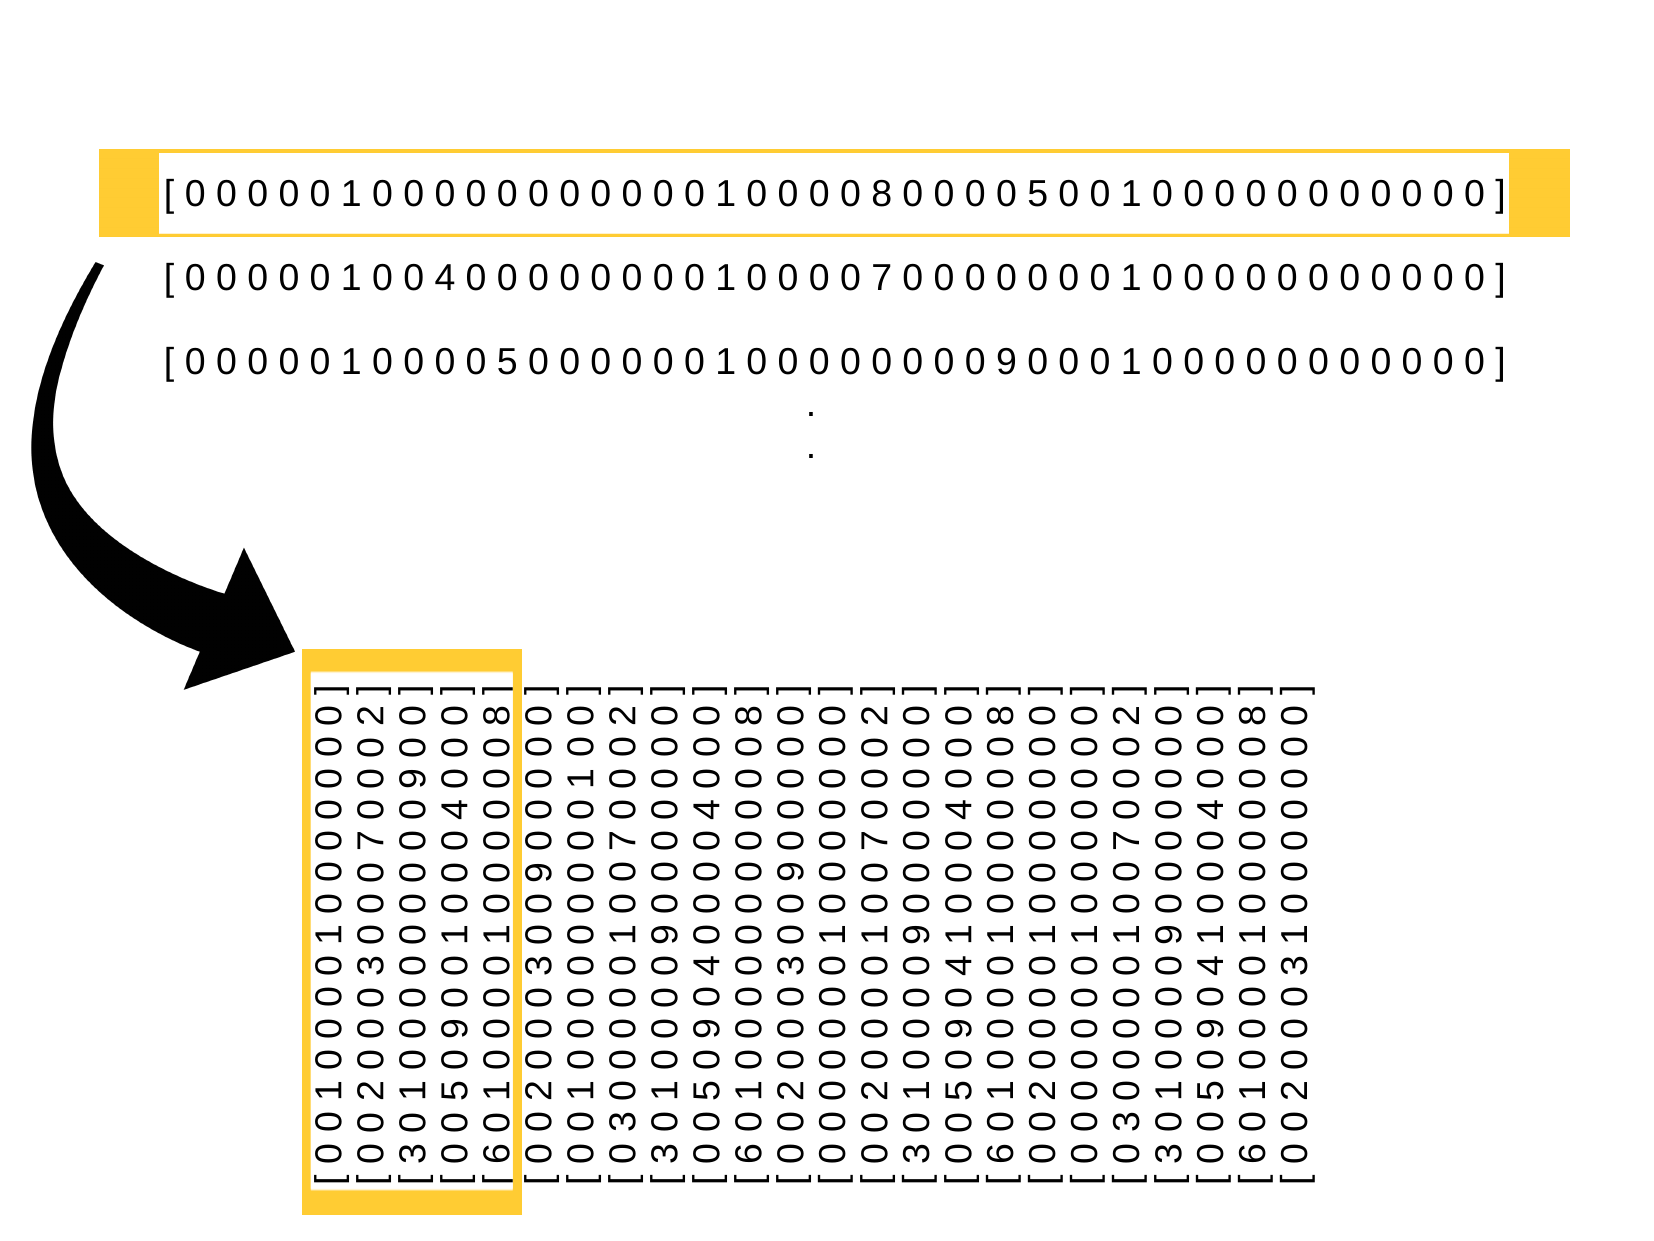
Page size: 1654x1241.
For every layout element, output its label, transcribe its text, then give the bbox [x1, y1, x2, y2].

picture [99, 149, 1570, 237]
text_box [ 0 0 0 0 0 1 0 0 0 0 0 0 0 0 0 0 0 1 0 0 0 0 8 0 0 0 0 5 0 0 1 0 0 0 0 0 0 0 0 0 0 0 ] [ 0 0 0 0 0 1 0 0 4 0 0 0 0 0 0 0 0 1 0 0 0 0 7 0 0 0 0 0 0 0 1 0 0 0 0 0 0 0 0 0 0 0 ] [ 0 0 0 0 0 1 0 0 0 0 5 0 0 0 0 0 0 1 0 0 0 0 0 0 0 0 9 0 0 0 1 0 0 0 0 0 0 0 0 0 0 0 ] . . [149, 237, 1531, 600]
picture [0, 255, 522, 1216]
text_box [ 0 0 1 0 0 0 0 1 0 0 0 0 0 0 0 ] [ 0 0 2 0 0 0 3 0 0 0 7 0 0 0 2 ] [ 3 0 1 0 0 0 0 0 0 0 0 0 9 0 0 ] [ 0 0 5 0 9 0 0 1 0 0 0 4 0 0 0 ] [ 6 0 1 0 0 0 0 1 0 0 0 0 0 0 8 ] [ 0 0 2 0 0 0 3 0 0 9 0 0 0 0 0 ] [ 0 0 1 0 0 0 0 0 0 0 0 0 1 0 0 ] [ 0 3 0 0 0 0 0 1 0 0 7 0 0 0 2 ] [ 3 0 1 0 0 0 0 9 0 0 0 0 0 0 0 ] [ 0 0 5 0 9 0 4 0 0 0 0 4 0 0 0 ] [ 6 0 1 0 0 0 0 0 0 0 0 0 0 0 8 ] [ 0 0 2 0 0 0 3 0 0 9 0 0 0 0 0 ] [ 0 0 0 0 0 0 0 1 0 0 0 0 0 0 0 ] [ 0 0 2 0 0 0 0 1 0 0 7 0 0 0 2 ] [ 3 0 1 0 0 0 0 9 0 0 0 0 0 0 0 ] [ 0 0 5 0 9 0 4 1 0 0 0 4 0 0 0 ] [ 6 0 1 0 0 0 0 1 0 0 0 0 0 0 8 ] [ 0 0 2 0 0 0 0 1 0 0 0 0 0 0 0 ] [ 0 0 0 0 0 0 0 1 0 0 0 0 0 0 0 ] [ 0 3 0 0 0 0 0 1 0 0 7 0 0 0 2 ] [ 3 0 1 0 0 0 0 9 0 0 0 0 0 0 0 ] [ 0 0 5 0 9 0 4 1 0 0 0 4 0 0 0 ] [ 6 0 1 0 0 0 0 1 0 0 0 0 0 0 8 ] [ 0 0 2 0 0 0 3 1 0 0 0 0 0 0 0 ] [303, 600, 1326, 1201]
